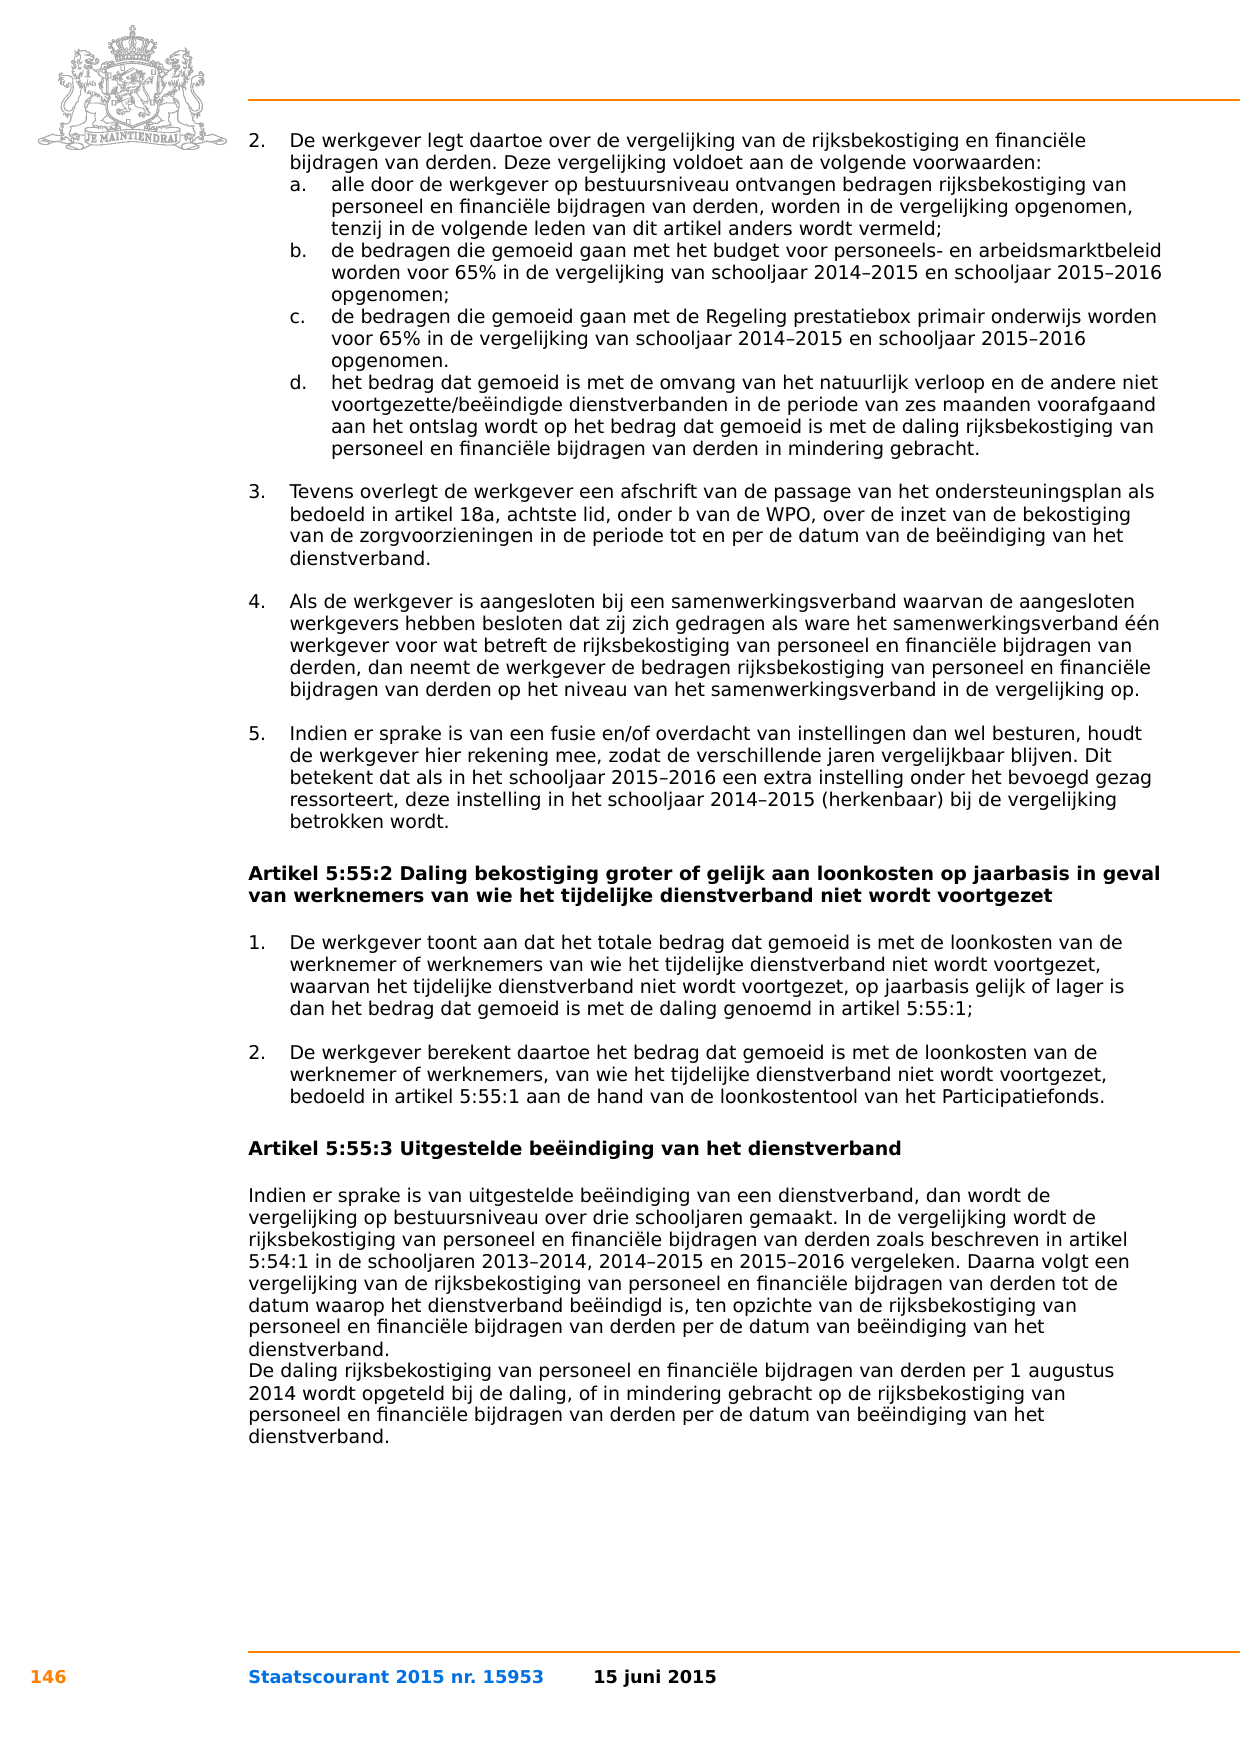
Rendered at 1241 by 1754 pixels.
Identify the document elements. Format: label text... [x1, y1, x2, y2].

text 5. Indien er sprake is van een fusie en/of overdacht van instellingen dan wel besturen, houdt de werkgever hier rekening mee, zodat de verschillende jaren vergelijkbaar blijven. Dit betekent dat als in het schooljaar 2015–2016 een extra instelling onder het bevoegd gezag ressorteert, deze instelling in het schooljaar 2014–2015 (herkenbaar) bij de vergelijking betrokken wordt. [248, 723, 1163, 833]
text a. alle door de werkgever op bestuursniveau ontvangen bedragen rijksbekostiging van personeel en financiële bijdragen van derden, worden in de vergelijking opgenomen, tenzij in de volgende leden van dit artikel anders wordt vermeld; [289, 174, 1163, 240]
text 4. Als de werkgever is aangesloten bij een samenwerkingsverband waarvan de aangesloten werkgevers hebben besloten dat zij zich gedragen als ware het samenwerkingsverband één werkgever voor wat betreft de rijksbekostiging van personeel en financiële bijdragen van derden, dan neemt de werkgever de bedragen rijksbekostiging van personeel en financiële bijdragen van derden op het niveau van het samenwerkingsverband in de vergelijking op. [248, 591, 1163, 701]
text 2. De werkgever legt daartoe over de vergelijking van de rijksbekostiging en financiële bijdragen van derden. Deze vergelijking voldoet aan de volgende voorwaarden: [248, 130, 1163, 174]
subtitle Artikel 5:55:3 Uitgestelde beëindiging van het dienstverband [248, 1138, 1163, 1159]
text De daling rijksbekostiging van personeel en financiële bijdragen van derden per 1 augustus 2014 wordt opgeteld bij de daling, of in mindering gebracht op de rijksbekostiging van personeel en financiële bijdragen van derden per de datum van beëindiging van het dienstverband. [248, 1360, 1163, 1448]
text c. de bedragen die gemoeid gaan met de Regeling prestatiebox primair onderwijs worden voor 65% in de vergelijking van schooljaar 2014–2015 en schooljaar 2015–2016 opgenomen. [289, 306, 1163, 372]
picture [38, 25, 227, 150]
text 3. Tevens overlegt de werkgever een afschrift van de passage van het ondersteuningsplan als bedoeld in artikel 18a, achtste lid, onder b van de WPO, over de inzet van de bekostiging van de zorgvoorzieningen in de periode tot en per de datum van de beëindiging van het dienstverband. [248, 481, 1163, 569]
text 1. De werkgever toont aan dat het totale bedrag dat gemoeid is met de loonkosten van de werknemer of werknemers van wie het tijdelijke dienstverband niet wordt voortgezet, waarvan het tijdelijke dienstverband niet wordt voortgezet, op jaarbasis gelijk of lager is dan het bedrag dat gemoeid is met de daling genoemd in artikel 5:55:1; [248, 932, 1163, 1020]
text Indien er sprake is van uitgestelde beëindiging van een dienstverband, dan wordt de vergelijking op bestuursniveau over drie schooljaren gemaakt. In de vergelijking wordt de rijksbekostiging van personeel en financiële bijdragen van derden zoals beschreven in artikel 5:54:1 in de schooljaren 2013–2014, 2014–2015 en 2015–2016 vergeleken. Daarna volgt een vergelijking van de rijksbekostiging van personeel en financiële bijdragen van derden tot de datum waarop het dienstverband beëindigd is, ten opzichte van de rijksbekostiging van personeel en financiële bijdragen van derden per de datum van beëindiging van het dienstverband. [248, 1184, 1163, 1360]
text 2. De werkgever berekent daartoe het bedrag dat gemoeid is met de loonkosten van de werknemer of werknemers, van wie het tijdelijke dienstverband niet wordt voortgezet, bedoeld in artikel 5:55:1 aan de hand van de loonkostentool van het Participatiefonds. [248, 1042, 1163, 1108]
text d. het bedrag dat gemoeid is met de omvang van het natuurlijk verloop en de andere niet voortgezette/beëindigde dienstverbanden in de periode van zes maanden voorafgaand aan het ontslag wordt op het bedrag dat gemoeid is met de daling rijksbekostiging van personeel en financiële bijdragen van derden in mindering gebracht. [289, 372, 1163, 459]
text b. de bedragen die gemoeid gaan met het budget voor personeels- en arbeidsmarktbeleid worden voor 65% in de vergelijking van schooljaar 2014–2015 en schooljaar 2015–2016 opgenomen; [289, 240, 1163, 306]
subtitle Artikel 5:55:2 Daling bekostiging groter of gelijk aan loonkosten op jaarbasis in geval van werknemers van wie het tijdelijke dienstverband niet wordt voortgezet [248, 863, 1163, 907]
